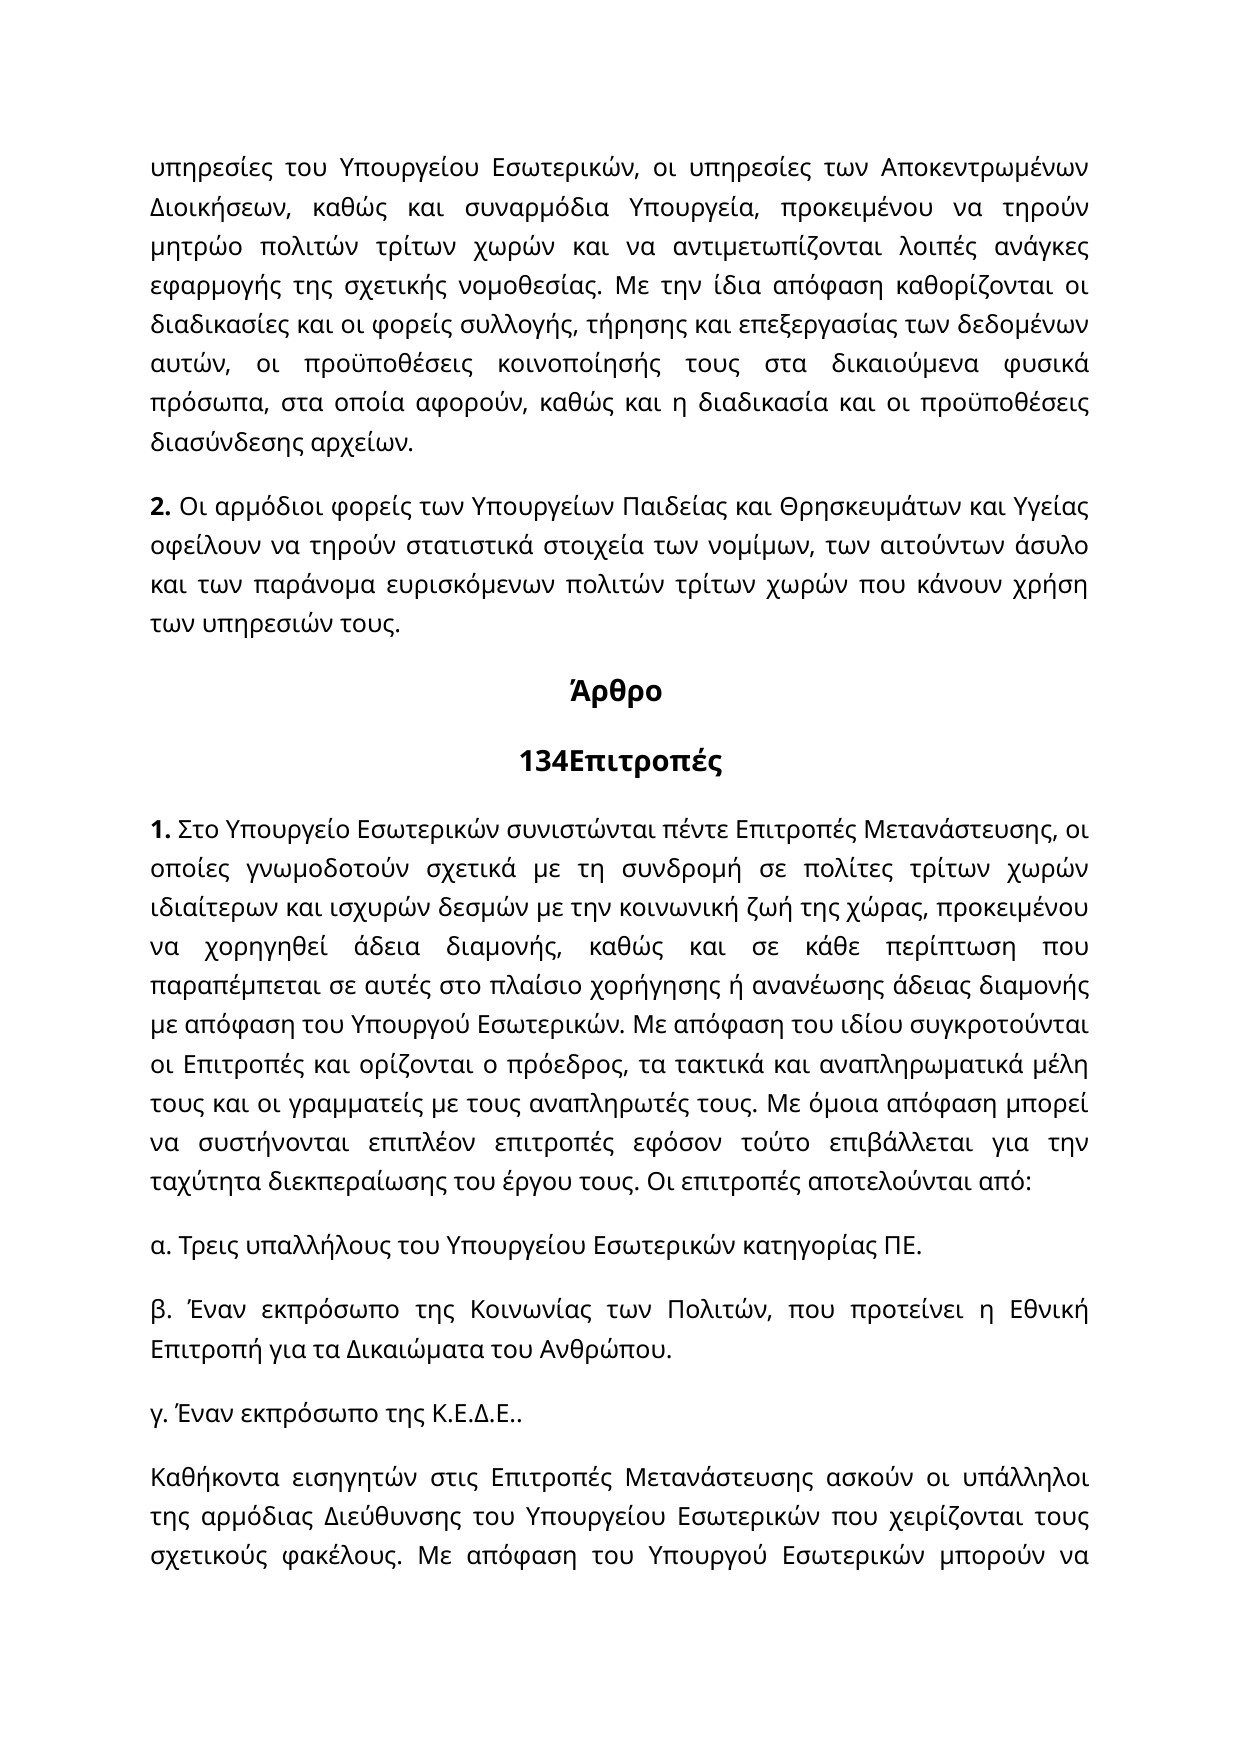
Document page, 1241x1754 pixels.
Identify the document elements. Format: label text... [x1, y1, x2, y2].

text β. Έναν εκπρόσωπο της Κοινωνίας των Πολιτών, που προτείνει η Εθνική Επιτροπή για τα Δικαιώματα του Ανθρώπου. [150, 1292, 1090, 1365]
text α. Τρεις υπαλλήλους του Υπουργείου Εσωτερικών κατηγορίας ΠΕ. [150, 1228, 1090, 1262]
text 1. Στο Υπουργείο Εσωτερικών συνιστώνται πέντε Επιτροπές Μετανάστευσης, οι οποίες γνωμοδοτούν σχετικά με τη συνδρομή σε πολίτες τρίτων χωρών ιδιαίτερων και ισχυρών δεσμών με την κοινωνική ζωή της χώρας, προκειμένου να χορηγηθεί άδεια διαμονής, καθώς και σε κάθε περίπτωση που παραπέμπεται σε αυτές στο πλαίσιο χορήγησης ή ανανέωσης άδειας διαμονής με απόφαση του Υπουργού Εσωτερικών. Με απόφαση του ιδίου συγκροτούνται οι Επιτροπές και ορίζονται ο πρόεδρος, τα τακτικά και αναπληρωματικά μέλη τους και οι γραμματείς με τους αναπληρωτές τους. Με όμοια απόφαση μπορεί να συστήνονται επιπλέον επιτροπές εφόσον τούτο επιβάλλεται για την ταχύτητα διεκπεραίωσης του έργου τους. Οι επιτροπές αποτελούνται από: [150, 811, 1090, 1198]
text 2. Οι αρμόδιοι φορείς των Υπουργείων Παιδείας και Θρησκευμάτων και Υγείας οφείλουν να τηρούν στατιστικά στοιχεία των νομίμων, των αιτούντων άσυλο και των παράνομα ευρισκόμενων πολιτών τρίτων χωρών που κάνουν χρήση των υπηρεσιών τους. [150, 488, 1090, 640]
subtitle Άρθρο [150, 670, 1090, 710]
text υπηρεσίες του Υπουργείου Εσωτερικών, οι υπηρεσίες των Αποκεντρωμένων Διοικήσεων, καθώς και συναρμόδια Υπουργεία, προκειμένου να τηρούν μητρώο πολιτών τρίτων χωρών και να αντιμετωπίζονται λοιπές ανάγκες εφαρμογής της σχετικής νομοθεσίας. Με την ίδια απόφαση καθορίζονται οι διαδικασίες και οι φορείς συλλογής, τήρησης και επεξεργασίας των δεδομένων αυτών, οι προϋποθέσεις κοινοποίησής τους στα δικαιούμενα φυσικά πρόσωπα, στα οποία αφορούν, καθώς και η διαδικασία και οι προϋποθέσεις διασύνδεσης αρχείων. [150, 150, 1090, 458]
text Καθήκοντα εισηγητών στις Επιτροπές Μετανάστευσης ασκούν οι υπάλληλοι της αρμόδιας Διεύθυνσης του Υπουργείου Εσωτερικών που χειρίζονται τους σχετικούς φακέλους. Με απόφαση του Υπουργού Εσωτερικών μπορούν να [150, 1459, 1090, 1572]
text γ. Έναν εκπρόσωπο της Κ.Ε.Δ.Ε.. [150, 1395, 1090, 1429]
subtitle 134Επιτροπές [150, 741, 1090, 780]
